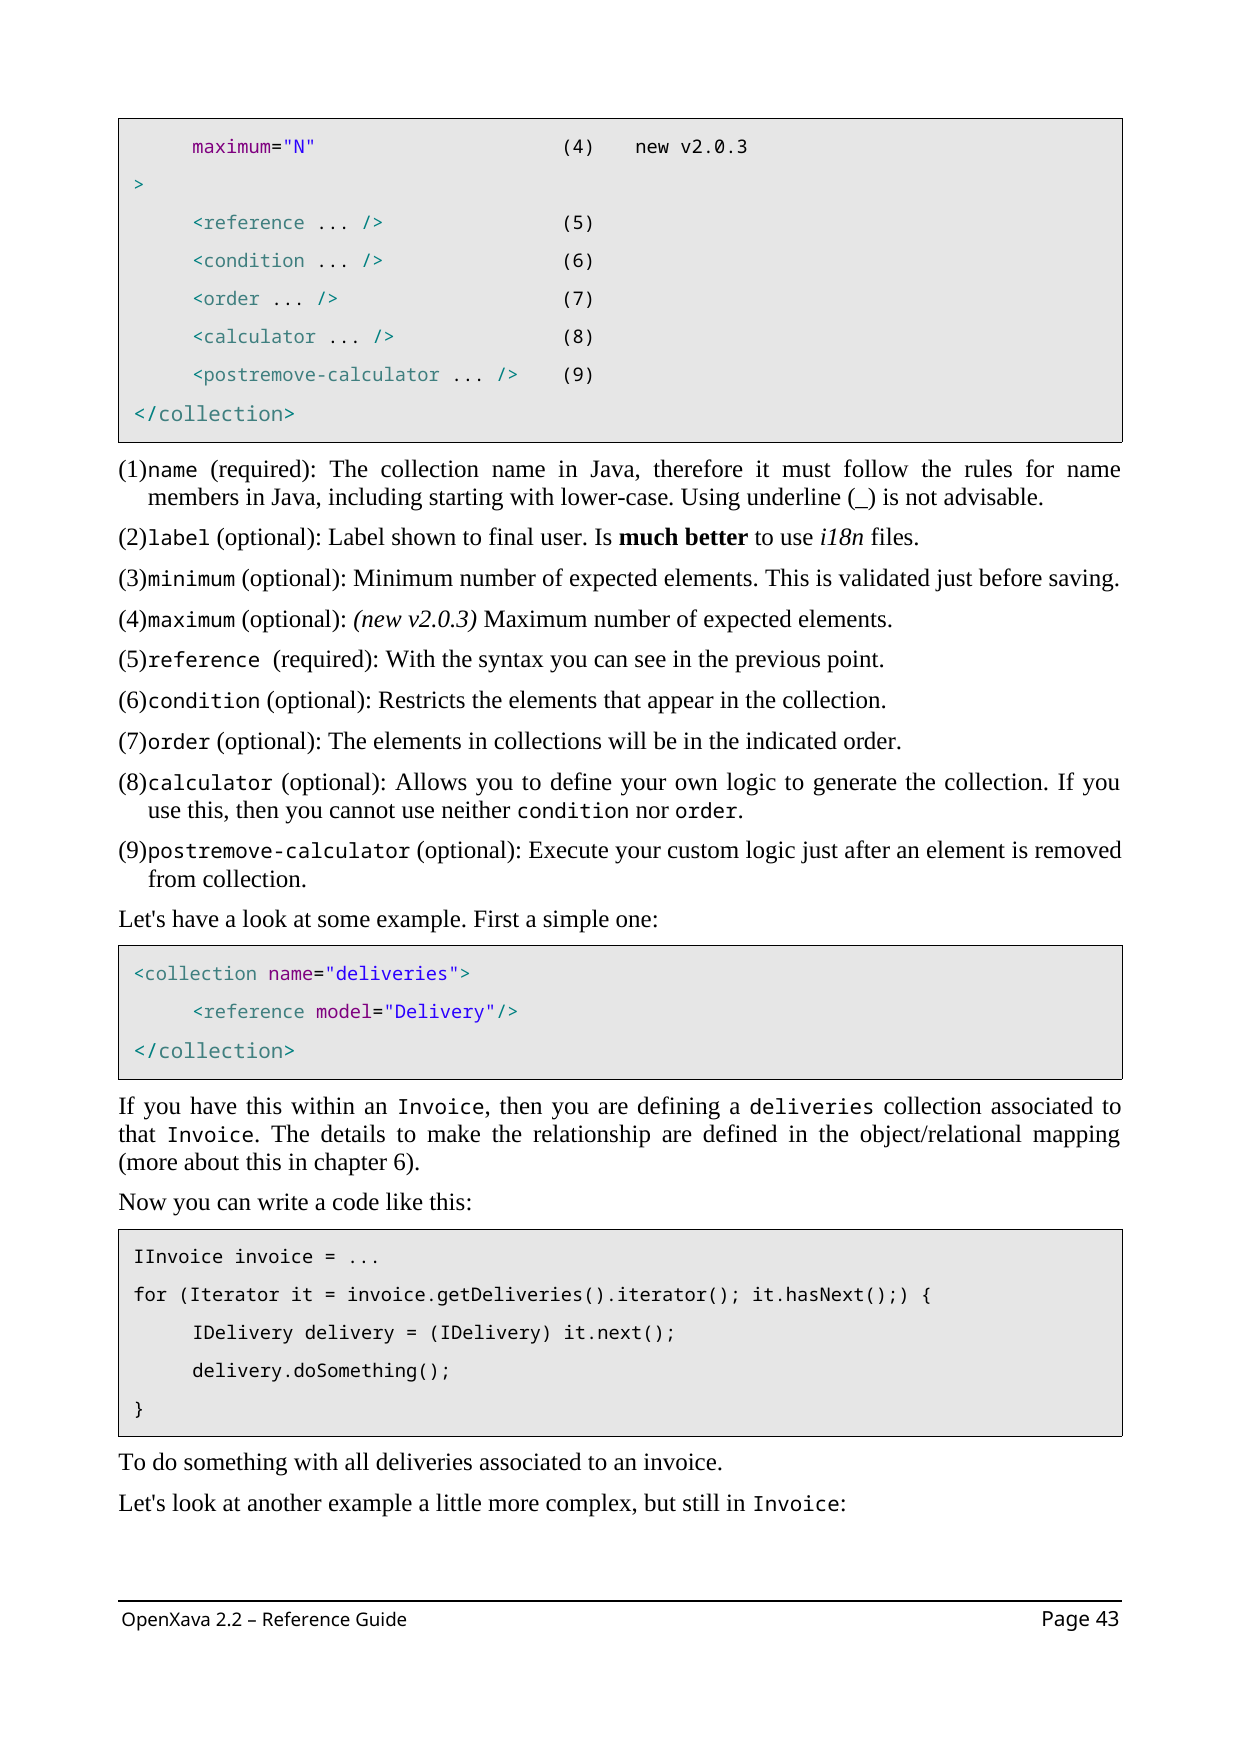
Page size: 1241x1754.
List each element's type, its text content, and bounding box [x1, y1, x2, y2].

text > [119, 156, 1122, 194]
text IInvoice invoice = ... [119, 1230, 1122, 1267]
text delivery.doSomething(); [119, 1343, 1122, 1381]
text To do something with all deliveries associated to an invoice. [118, 1448, 1122, 1476]
text </collection> [119, 1021, 1122, 1079]
list order (optional): The elements in collections will be in the indicated order. [118, 727, 1122, 755]
list name (required): The collection name in Java, therefore it must follow the rules for name members in Java, including starting with lower-case. Using underline (_) is not advisable. [118, 455, 1122, 511]
text IDelivery delivery = (IDelivery) it.next(); [119, 1305, 1122, 1343]
text maximum="N" (4) new v2.0.3 [119, 119, 1122, 156]
text <collection name="deliveries"> [119, 946, 1122, 983]
text <reference ... /> (5) [119, 194, 1122, 232]
text Let's look at another example a little more complex, but still in Invoice: [118, 1489, 1122, 1517]
text for (Iterator it = invoice.getDeliveries().iterator(); it.hasNext();) { [119, 1267, 1122, 1305]
text Let's have a look at some example. First a simple one: [118, 905, 1122, 933]
text Now you can write a code like this: [118, 1188, 1122, 1216]
text <calculator ... /> (8) [119, 308, 1122, 346]
text <condition ... /> (6) [119, 232, 1122, 270]
text If you have this within an Invoice, then you are defining a deliveries collection associated to that Invoice. The details to make the relationship are defined in the object/relational mapping (more about this in chapter 6). [118, 1092, 1122, 1176]
text <reference model="Delivery"/> [119, 983, 1122, 1021]
text <order ... /> (7) [119, 270, 1122, 308]
list reference (required): With the syntax you can see in the previous point. [118, 645, 1122, 674]
list condition (optional): Restricts the elements that appear in the collection. [118, 686, 1122, 714]
list label (optional): Label shown to final user. Is much better to use i18n files. [118, 523, 1122, 551]
list minimum (optional): Minimum number of expected elements. This is validated just before saving. [118, 564, 1122, 592]
list maximum (optional): (new v2.0.3) Maximum number of expected elements. [118, 605, 1122, 633]
list postremove-calculator (optional): Execute your custom logic just after an element is removed from collection. [118, 837, 1122, 892]
list calculator (optional): Allows you to define your own logic to generate the collection. If you use this, then you cannot use neither condition nor order. [118, 768, 1122, 824]
text <postremove-calculator ... /> (9) [119, 346, 1122, 384]
text </collection> [119, 384, 1122, 442]
text } [119, 1381, 1122, 1436]
